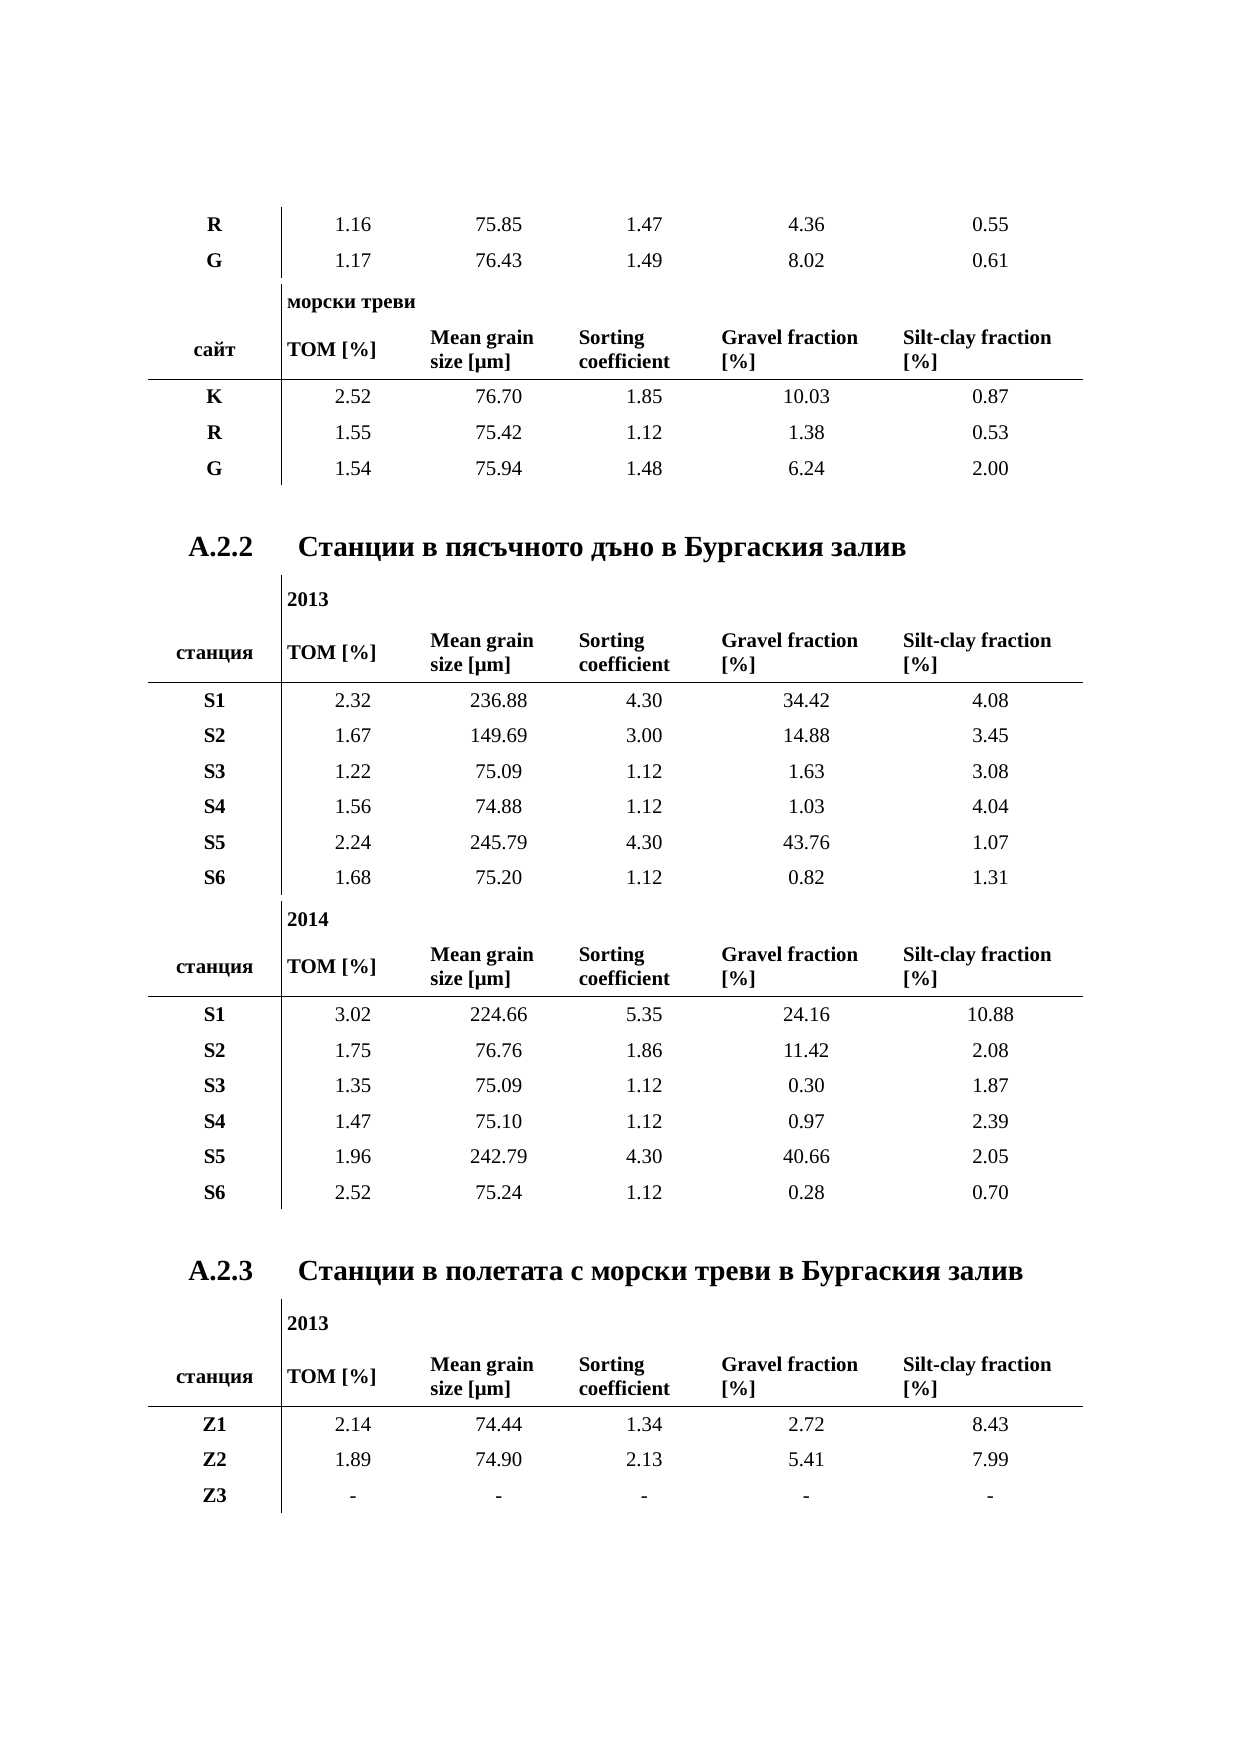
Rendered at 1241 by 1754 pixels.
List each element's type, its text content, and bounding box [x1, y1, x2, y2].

table_cell 1.12 [573, 1174, 715, 1209]
table_cell 0.53 [897, 414, 1083, 450]
table_cell Silt-clay fraction [%] [897, 622, 1083, 682]
table_cell Mean grain size [μm] [425, 622, 573, 682]
table_cell Mean grain size [μm] [425, 319, 573, 379]
table_cell 2.24 [282, 824, 424, 859]
table_cell S6 [148, 1174, 281, 1209]
table_cell 75.09 [425, 753, 573, 788]
table_cell 1.56 [282, 789, 424, 824]
table_cell Gravel fraction [%] [715, 622, 897, 682]
table_cell 75.42 [425, 414, 573, 450]
table_cell [148, 278, 281, 283]
table_cell 2.52 [282, 1174, 424, 1209]
table_cell 76.43 [425, 242, 573, 278]
table_cell 0.87 [897, 380, 1083, 414]
table_cell 2.00 [897, 450, 1083, 485]
table_cell 3.08 [897, 753, 1083, 788]
table_cell 1.12 [573, 860, 715, 895]
table_cell S4 [148, 789, 281, 824]
table_cell [573, 895, 715, 901]
table_cell TOM [%] [282, 622, 424, 682]
table_cell 75.10 [425, 1103, 573, 1138]
table_cell 4.36 [715, 207, 897, 242]
table_cell [148, 895, 281, 901]
table_cell 1.35 [282, 1067, 424, 1103]
table_cell 1.17 [282, 242, 424, 278]
table_cell 1.12 [573, 414, 715, 450]
table_cell 236.88 [425, 683, 573, 717]
table_cell 34.42 [715, 683, 897, 717]
table_cell Gravel fraction [%] [715, 319, 897, 379]
table_cell 1.68 [282, 860, 424, 895]
table_cell 1.16 [282, 207, 424, 242]
table_cell TOM [%] [282, 937, 424, 996]
table_cell 1.12 [573, 789, 715, 824]
table_header 2013 [282, 1299, 1083, 1346]
table_cell 2.32 [282, 683, 424, 717]
table_cell 75.94 [425, 450, 573, 485]
table_cell Silt-clay fraction [%] [897, 319, 1083, 379]
table_cell 224.66 [425, 997, 573, 1032]
table_cell 2014 [282, 901, 1083, 937]
table_cell Silt-clay fraction [%] [897, 937, 1083, 996]
table_cell Sorting coefficient [573, 1346, 715, 1406]
table_cell - [897, 1477, 1083, 1513]
table_cell S3 [148, 753, 281, 788]
subtitle Станции в полетата с морски треви в Бургаския залив [260, 1253, 1093, 1286]
table_cell 1.86 [573, 1032, 715, 1067]
table_cell 8.43 [897, 1407, 1083, 1442]
table_cell 1.12 [573, 753, 715, 788]
table_cell 0.61 [897, 242, 1083, 278]
table_cell R [148, 207, 281, 242]
table_cell [281, 278, 424, 283]
table_cell 1.75 [282, 1032, 424, 1067]
table_cell 2.05 [897, 1138, 1083, 1174]
table_header 2013 [282, 575, 1083, 622]
table_cell 14.88 [715, 718, 897, 753]
table_cell 5.41 [715, 1442, 897, 1477]
table_cell 0.82 [715, 860, 897, 895]
table_cell [573, 278, 715, 283]
table_cell 75.20 [425, 860, 573, 895]
table_cell 0.28 [715, 1174, 897, 1209]
table_cell [897, 278, 1083, 283]
table_cell [897, 895, 1083, 901]
table_cell 76.70 [425, 380, 573, 414]
table_cell 6.24 [715, 450, 897, 485]
table_cell K [148, 380, 281, 414]
table_cell 43.76 [715, 824, 897, 859]
table_cell 242.79 [425, 1138, 573, 1174]
table_cell 1.67 [282, 718, 424, 753]
table_cell - [573, 1477, 715, 1513]
table_cell 8.02 [715, 242, 897, 278]
table_cell [281, 895, 424, 901]
table_cell [715, 278, 897, 283]
table_cell 149.69 [425, 718, 573, 753]
table_cell 3.45 [897, 718, 1083, 753]
table_cell 1.03 [715, 789, 897, 824]
table_cell [425, 895, 573, 901]
table_cell 3.00 [573, 718, 715, 753]
table_cell 1.96 [282, 1138, 424, 1174]
table_cell 0.70 [897, 1174, 1083, 1209]
table_cell 2.14 [282, 1407, 424, 1442]
table_header [148, 1299, 281, 1346]
table_cell [425, 278, 573, 283]
table_cell R [148, 414, 281, 450]
table_cell 74.88 [425, 789, 573, 824]
table_cell 2.08 [897, 1032, 1083, 1067]
table_cell 4.04 [897, 789, 1083, 824]
table_cell G [148, 242, 281, 278]
table_cell [148, 284, 281, 319]
table_cell 10.88 [897, 997, 1083, 1032]
table_cell 40.66 [715, 1138, 897, 1174]
table_cell 11.42 [715, 1032, 897, 1067]
table_cell 74.90 [425, 1442, 573, 1477]
table_cell S6 [148, 860, 281, 895]
table_cell 0.55 [897, 207, 1083, 242]
table_cell Sorting coefficient [573, 319, 715, 379]
table_cell S3 [148, 1067, 281, 1103]
table_cell S2 [148, 1032, 281, 1067]
table_cell 7.99 [897, 1442, 1083, 1477]
table_cell 75.09 [425, 1067, 573, 1103]
table_cell 1.48 [573, 450, 715, 485]
table_cell 1.54 [282, 450, 424, 485]
table_cell 2.39 [897, 1103, 1083, 1138]
table_cell 76.76 [425, 1032, 573, 1067]
table_cell станция [148, 1346, 281, 1406]
table_cell 1.38 [715, 414, 897, 450]
subtitle Станции в пясъчното дъно в Бургаския залив [260, 529, 1093, 562]
table_cell Z3 [148, 1477, 281, 1513]
table_cell 1.87 [897, 1067, 1083, 1103]
table_cell 4.30 [573, 1138, 715, 1174]
table_cell 0.97 [715, 1103, 897, 1138]
table_cell [715, 895, 897, 901]
table_cell Z2 [148, 1442, 281, 1477]
table_cell 1.22 [282, 753, 424, 788]
table_cell S5 [148, 824, 281, 859]
table_cell 75.24 [425, 1174, 573, 1209]
table_cell 1.63 [715, 753, 897, 788]
table_cell - [425, 1477, 573, 1513]
table_cell 3.02 [282, 997, 424, 1032]
table_cell 75.85 [425, 207, 573, 242]
table_cell 10.03 [715, 380, 897, 414]
table_cell 1.34 [573, 1407, 715, 1442]
table_cell Mean grain size [μm] [425, 937, 573, 996]
table_cell 1.49 [573, 242, 715, 278]
table_cell 24.16 [715, 997, 897, 1032]
table_cell 2.52 [282, 380, 424, 414]
table_cell TOM [%] [282, 1346, 424, 1406]
table_cell Gravel fraction [%] [715, 937, 897, 996]
table_cell Sorting coefficient [573, 622, 715, 682]
table_cell 74.44 [425, 1407, 573, 1442]
table_cell 0.30 [715, 1067, 897, 1103]
table_cell S5 [148, 1138, 281, 1174]
table_cell 4.08 [897, 683, 1083, 717]
table_cell 1.89 [282, 1442, 424, 1477]
table_cell 1.55 [282, 414, 424, 450]
table_cell 5.35 [573, 997, 715, 1032]
table_cell 1.31 [897, 860, 1083, 895]
table_cell G [148, 450, 281, 485]
table_cell 1.12 [573, 1103, 715, 1138]
table_cell 1.07 [897, 824, 1083, 859]
table_cell 1.12 [573, 1067, 715, 1103]
table_cell морски треви [282, 284, 1083, 319]
table_cell Gravel fraction [%] [715, 1346, 897, 1406]
table_cell [148, 901, 281, 937]
table_cell 2.72 [715, 1407, 897, 1442]
table_cell 2.13 [573, 1442, 715, 1477]
table_cell Mean grain size [μm] [425, 1346, 573, 1406]
table_cell сайт [148, 319, 281, 379]
table_cell Z1 [148, 1407, 281, 1442]
table_header [148, 575, 281, 622]
table_cell S2 [148, 718, 281, 753]
table_cell станция [148, 622, 281, 682]
table_cell 4.30 [573, 683, 715, 717]
table_cell 1.47 [282, 1103, 424, 1138]
table_cell - [715, 1477, 897, 1513]
table_cell S1 [148, 997, 281, 1032]
table_cell - [282, 1477, 424, 1513]
table_cell TOM [%] [282, 319, 424, 379]
table_cell S1 [148, 683, 281, 717]
table_cell станция [148, 937, 281, 996]
table_cell S4 [148, 1103, 281, 1138]
table_cell 1.47 [573, 207, 715, 242]
table_cell Silt-clay fraction [%] [897, 1346, 1083, 1406]
table_cell 245.79 [425, 824, 573, 859]
table_cell 4.30 [573, 824, 715, 859]
table_cell Sorting coefficient [573, 937, 715, 996]
table_cell 1.85 [573, 380, 715, 414]
